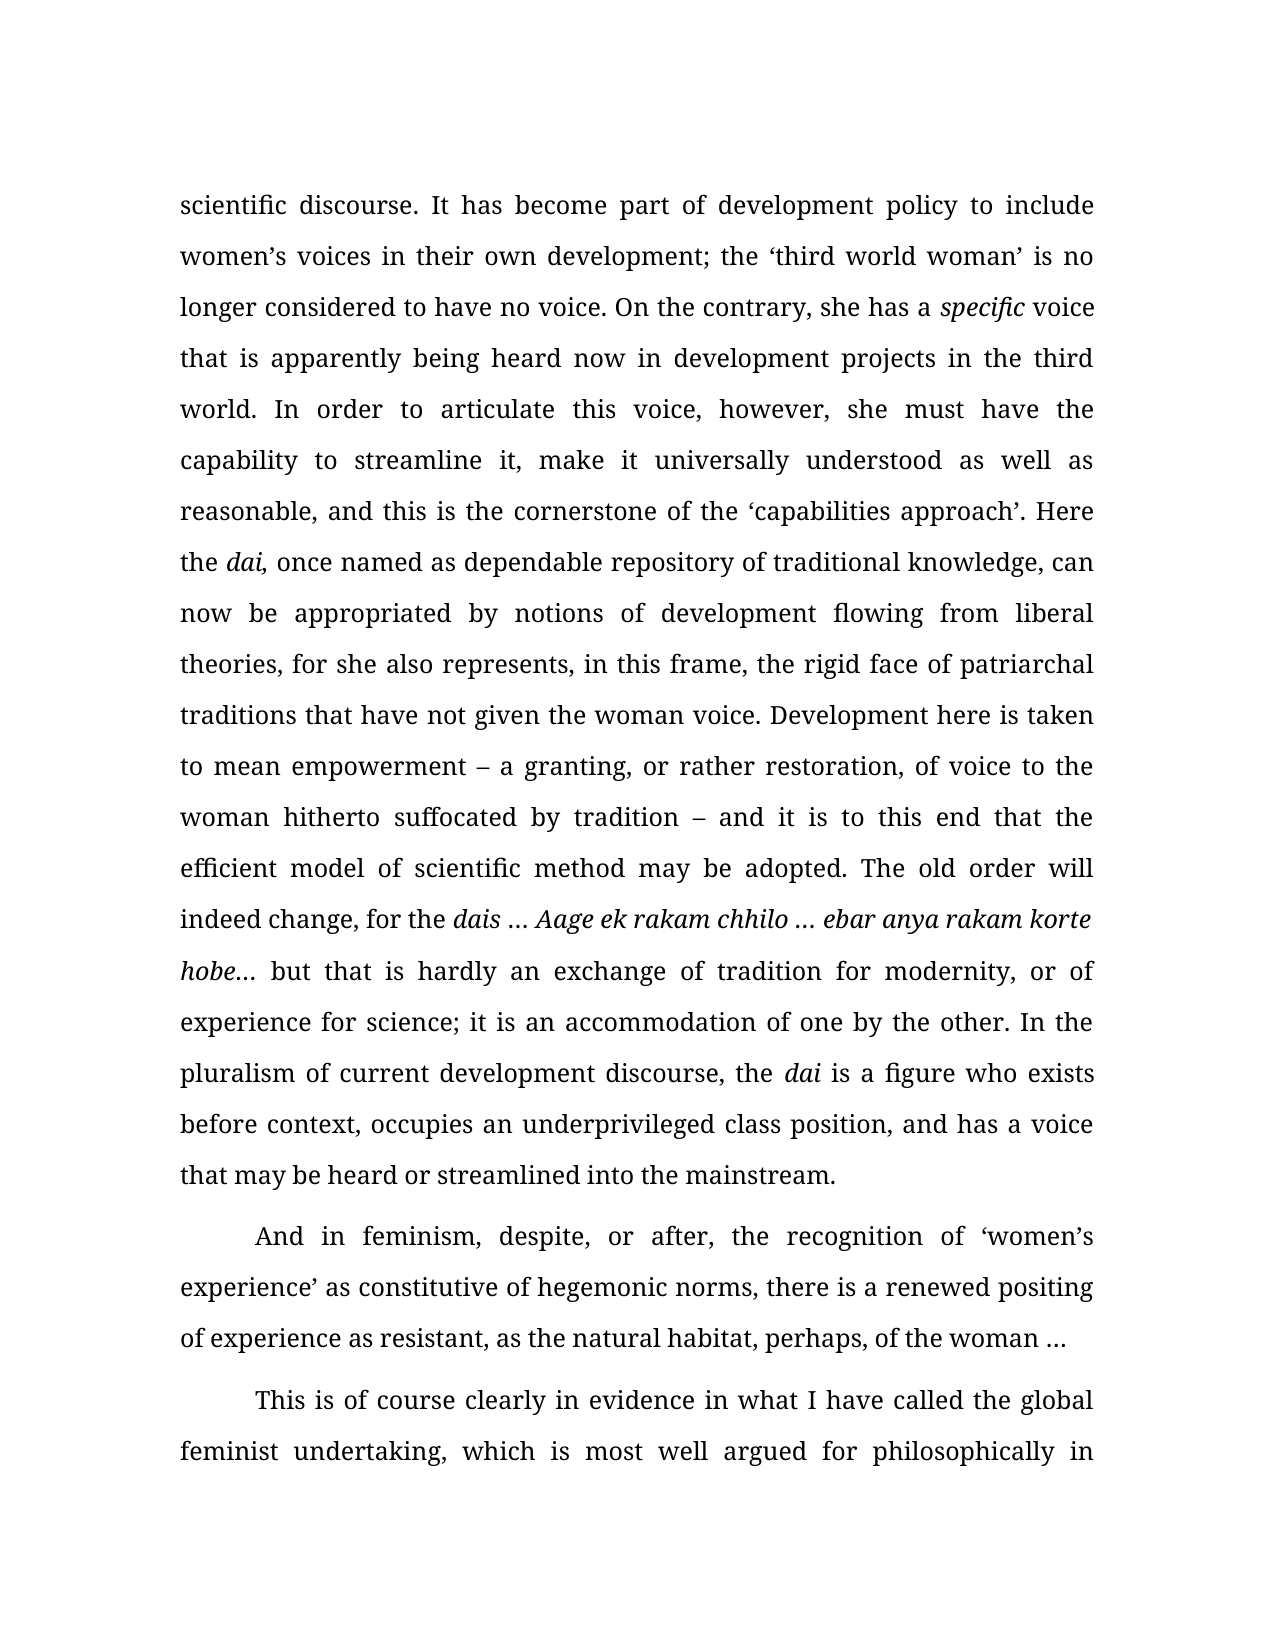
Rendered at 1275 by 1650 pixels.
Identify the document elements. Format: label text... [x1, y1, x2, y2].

text This is of course clearly in evidence in what I have called the global feminist undertaking, which is most well argued for philosophically in [180, 1382, 1095, 1467]
text And in feminism, despite, or after, the recognition of ‘women’s experience’ as constitutive of hegemonic norms, there is a renewed positing of experience as resistant, as the natural habitat, perhaps, of the woman … [180, 1219, 1095, 1355]
text scientific discourse. It has become part of development policy to include women’s voices in their own development; the ‘third world woman’ is no longer considered to have no voice. On the contrary, she has a specific voice that is apparently being heard now in development projects in the third world. In order to articulate this voice, however, she must have the capability to streamline it, make it universally understood as well as reasonable, and this is the cornerstone of the ‘capabilities approach’. Here the dai, once named as dependable repository of traditional knowledge, can now be appropriated by notions of development flowing from liberal theories, for she also represents, in this frame, the rigid face of patriarchal traditions that have not given the woman voice. Development here is taken to mean empowerment – a granting, or rather restoration, of voice to the woman hitherto suffocated by tradition – and it is to this end that the efficient model of scientific method may be adopted. The old order will indeed change, for the dais … Aage ek rakam chhilo … ebar anya rakam korte hobe… but that is hardly an exchange of tradition for modernity, or of experience for science; it is an accommodation of one by the other. In the pluralism of current development discourse, the dai is a figure who exists before context, occupies an underprivileged class position, and has a voice that may be heard or streamlined into the mainstream. [180, 187, 1095, 1191]
